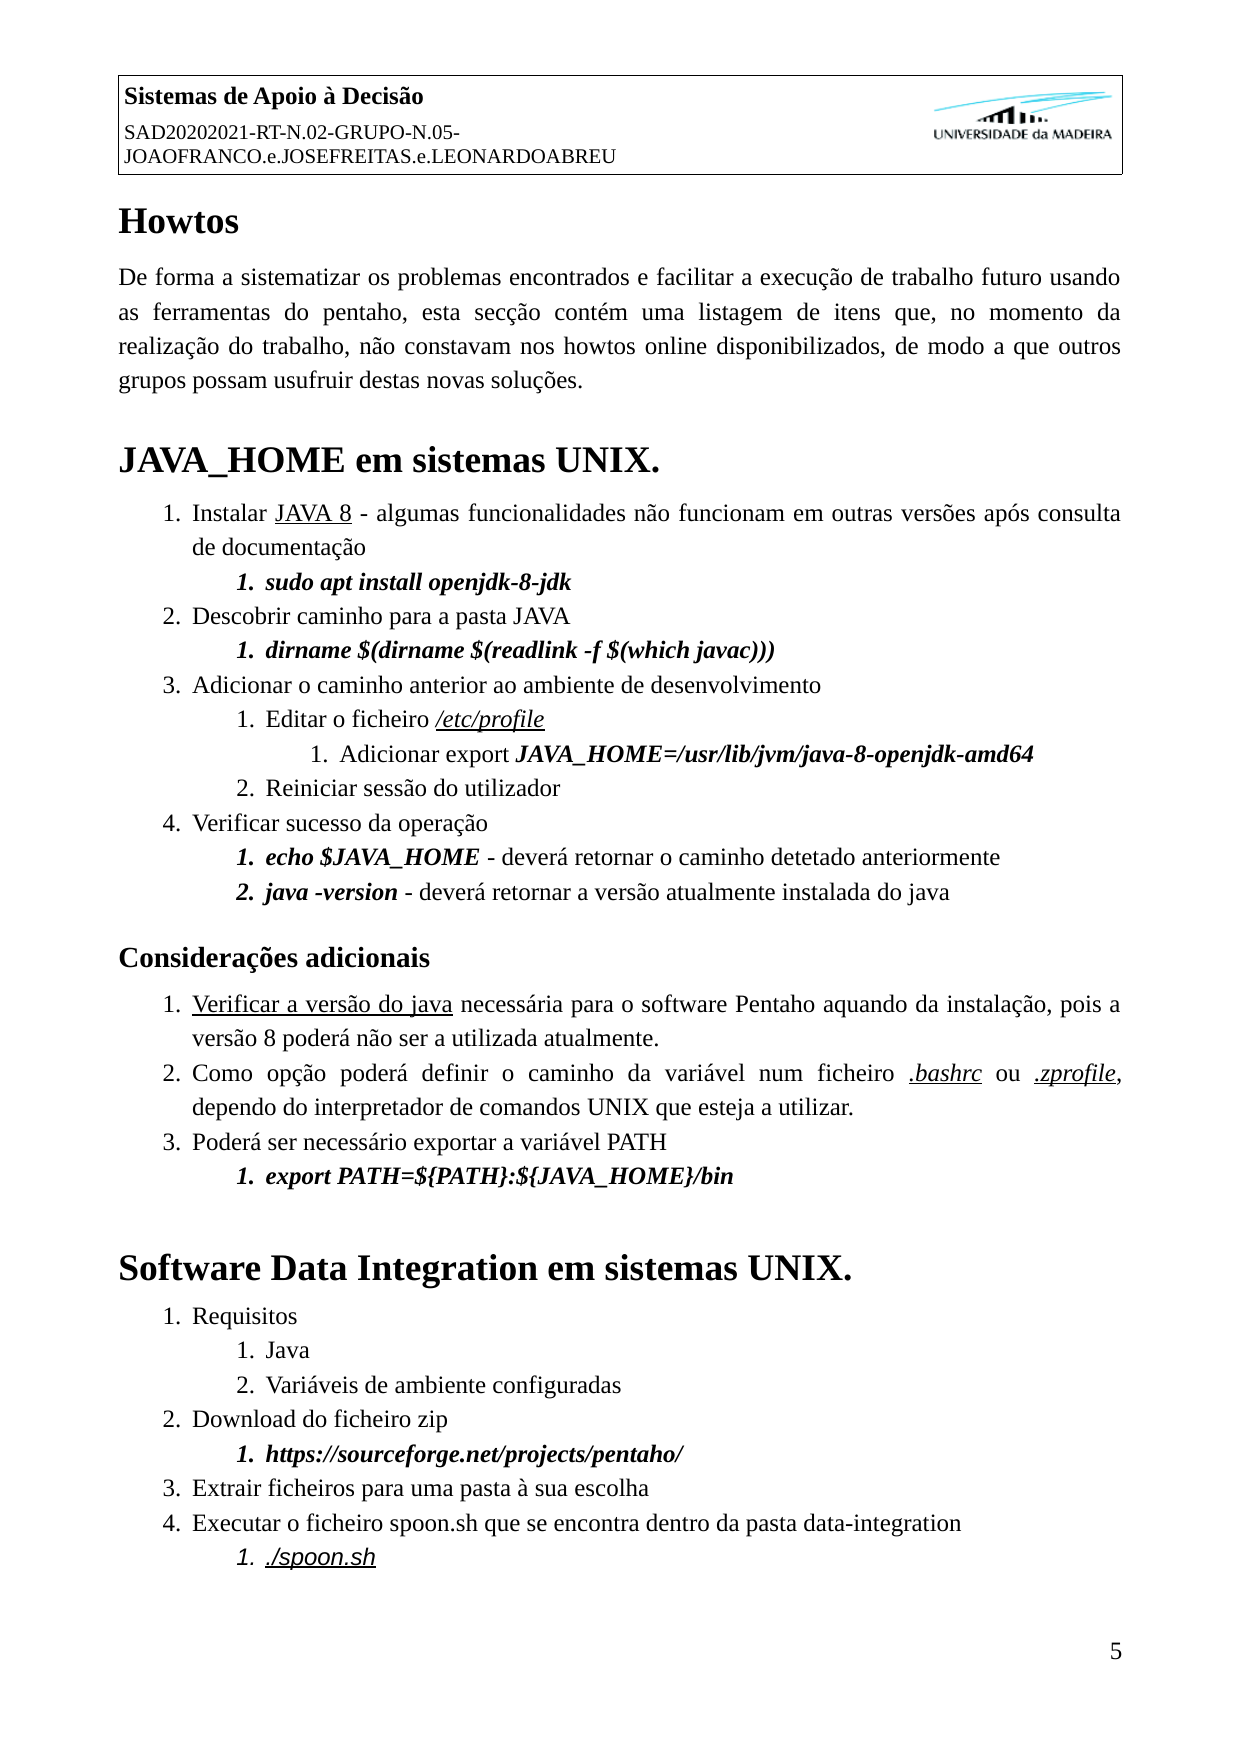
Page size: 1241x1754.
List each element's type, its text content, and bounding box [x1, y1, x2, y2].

list Como opção poderá definir o caminho da variável num ficheiro .bashrc ou .zprofile, dependo do interpretador de comandos UNIX que esteja a utilizar. [162, 1058, 1122, 1121]
subtitle Howtos [118, 198, 1122, 241]
list Reiniciar sessão do utilizador [236, 773, 1122, 802]
list Variáveis de ambiente configuradas [236, 1370, 1122, 1399]
list Poderá ser necessário exportar a variável PATH [162, 1127, 1122, 1156]
list Java [236, 1336, 1122, 1364]
list Requisitos [162, 1301, 1122, 1330]
list Instalar JAVA 8 - algumas funcionalidades não funcionam em outras versões após consulta de documentação [162, 498, 1122, 561]
list export PATH=${PATH}:${JAVA_HOME}/bin [236, 1161, 1122, 1190]
list sudo apt install openjdk-8-jdk [236, 567, 1122, 595]
subtitle Software Data Integration em sistemas UNIX. [118, 1246, 1122, 1289]
list java -version - deverá retornar a versão atualmente instalada do java [236, 877, 1122, 906]
list dirname $(dirname $(readlink -f $(which javac))) [236, 636, 1122, 664]
list Verificar a versão do java necessária para o software Pentaho aquando da instalação, pois a versão 8 poderá não ser a utilizada atualmente. [162, 989, 1122, 1052]
list Extrair ficheiros para uma pasta à sua escolha [162, 1473, 1122, 1502]
list Verificar sucesso da operação [162, 808, 1122, 837]
picture [919, 80, 1120, 146]
subtitle JAVA_HOME em sistemas UNIX. [118, 438, 1122, 481]
list echo $JAVA_HOME - deverá retornar o caminho detetado anteriormente [236, 842, 1122, 871]
list ./spoon.sh [236, 1542, 1122, 1570]
list Adicionar o caminho anterior ao ambiente de desenvolvimento [162, 670, 1122, 699]
list Download do ficheiro zip [162, 1404, 1122, 1433]
subtitle Considerações adicionais [118, 941, 1122, 974]
list Editar o ficheiro /etc/profile [236, 704, 1122, 733]
list https://sourceforge.net/projects/pentaho/ [236, 1439, 1122, 1468]
list Adicionar export JAVA_HOME=/usr/lib/jvm/java-8-openjdk-amd64 [309, 739, 1122, 768]
text De forma a sistematizar os problemas encontrados e facilitar a execução de trabalho futuro usando as ferramentas do pentaho, esta secção contém uma listagem de itens que, no momento da realização do trabalho, não constavam nos howtos online disponibilizados, de modo a que outros grupos possam usufruir destas novas soluções. [118, 262, 1122, 394]
list Executar o ficheiro spoon.sh que se encontra dentro da pasta data-integration [162, 1508, 1122, 1537]
list Descobrir caminho para a pasta JAVA [162, 601, 1122, 630]
